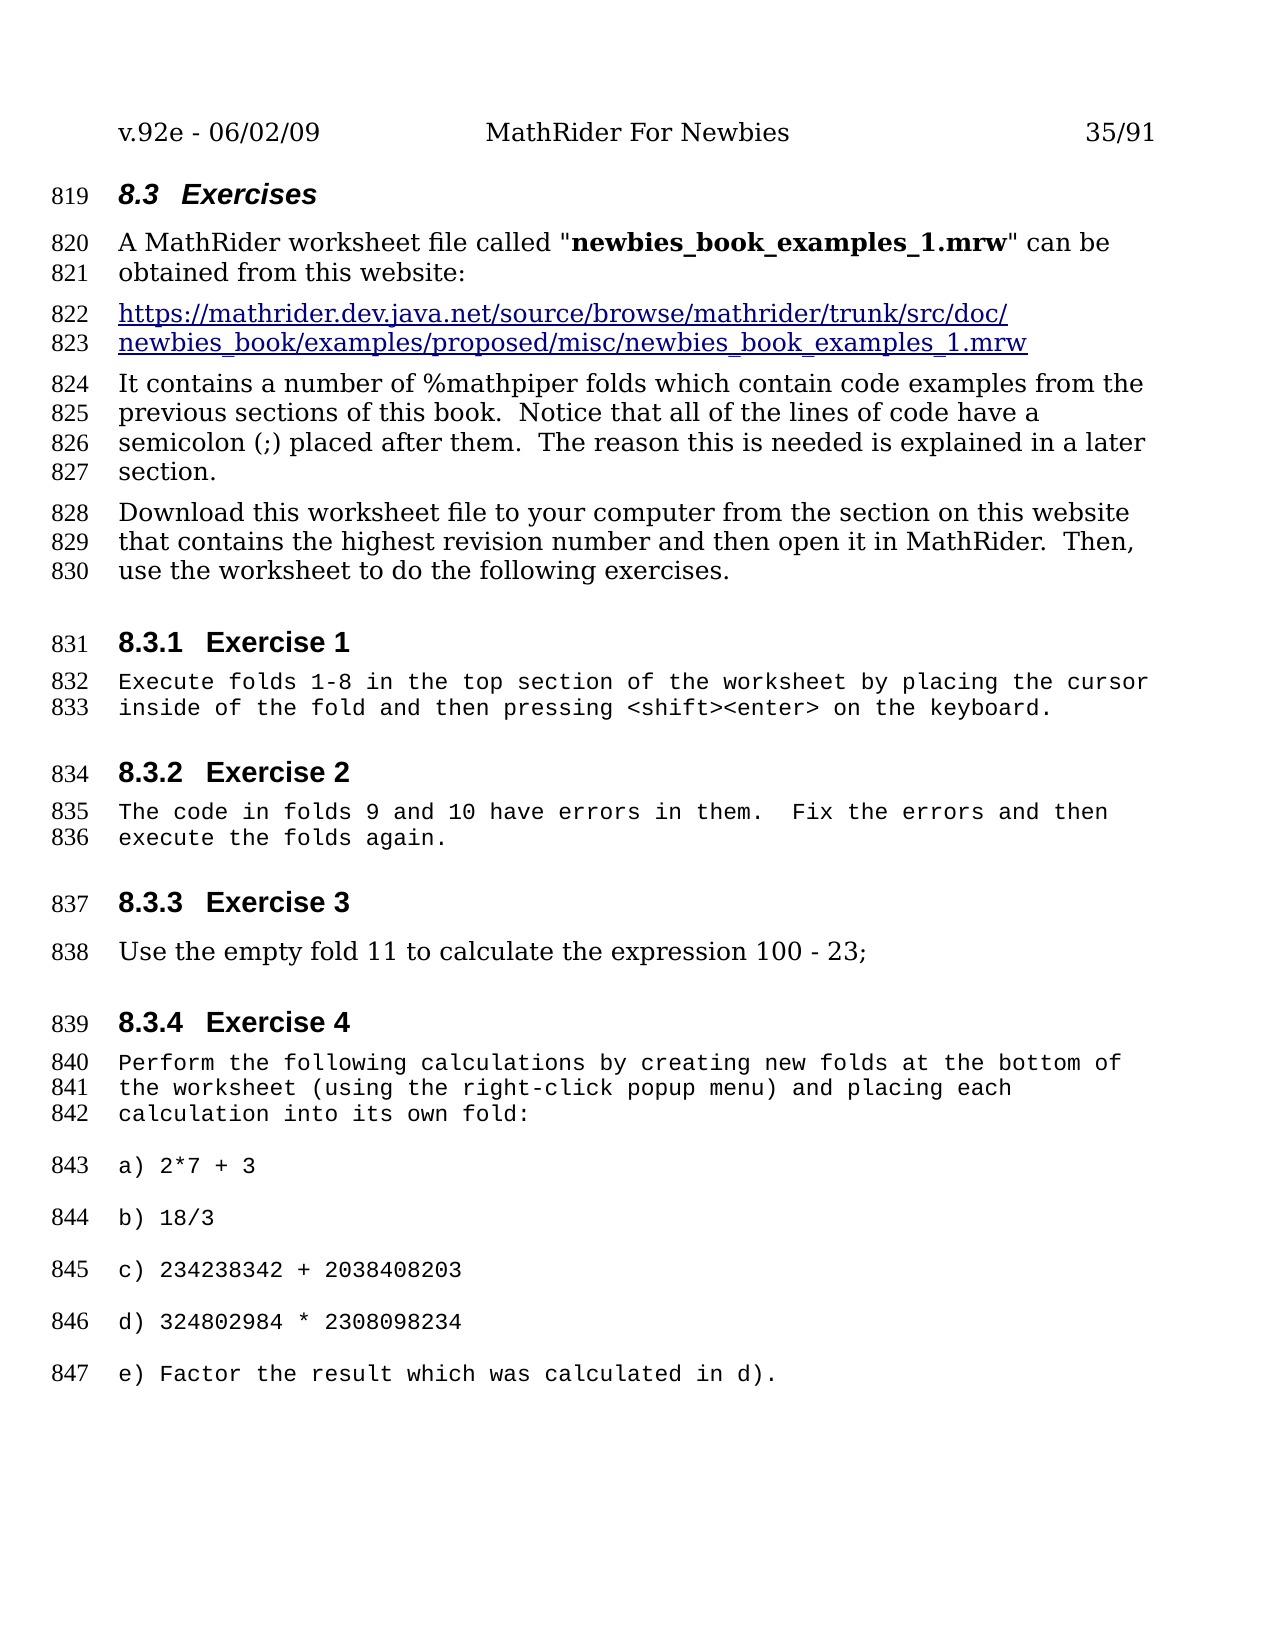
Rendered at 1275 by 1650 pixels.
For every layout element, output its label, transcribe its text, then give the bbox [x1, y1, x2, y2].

text It contains a number of %mathpiper folds which contain code examples from the previous sections of this book. Notice that all of the lines of code have a semicolon (;) placed after them. The reason this is needed is explained in a later section. [118, 369, 1157, 486]
subtitle Exercise 3 [118, 886, 1157, 919]
text The code in folds 9 and 10 have errors in them. Fix the errors and then execute the folds again. [118, 801, 1157, 852]
subtitle Exercises [118, 177, 1157, 210]
text c) 234238342 + 2038408203 [118, 1258, 1157, 1284]
text a) 2*7 + 3 [118, 1154, 1157, 1181]
text Download this worksheet file to your computer from the section on this website that contains the highest revision number and then open it in MathRider. Then, use the worksheet to do the following exercises. [118, 498, 1157, 586]
text e) Factor the result which was calculated in d). [118, 1362, 1157, 1388]
text A MathRider worksheet file called "newbies_book_examples_1.mrw" can be obtained from this website: [118, 228, 1157, 287]
text d) 324802984 * 2308098234 [118, 1310, 1157, 1336]
subtitle Exercise 1 [118, 625, 1157, 658]
subtitle Exercise 4 [118, 1005, 1157, 1039]
text https://mathrider.dev.java.net/source/browse/mathrider/trunk/src/doc/newbies_book/examples/proposed/misc/newbies_book_examples_1.mrw [118, 299, 1157, 357]
text Perform the following calculations by creating new folds at the bottom of the worksheet (using the right-click popup menu) and placing each calculation into its own fold: [118, 1051, 1157, 1129]
subtitle Exercise 2 [118, 755, 1157, 789]
text Use the empty fold 11 to calculate the expression 100 - 23; [118, 937, 1157, 966]
text b) 18/3 [118, 1206, 1157, 1232]
text Execute folds 1-8 in the top section of the worksheet by placing the cursor inside of the fold and then pressing <shift><enter> on the keyboard. [118, 670, 1157, 722]
